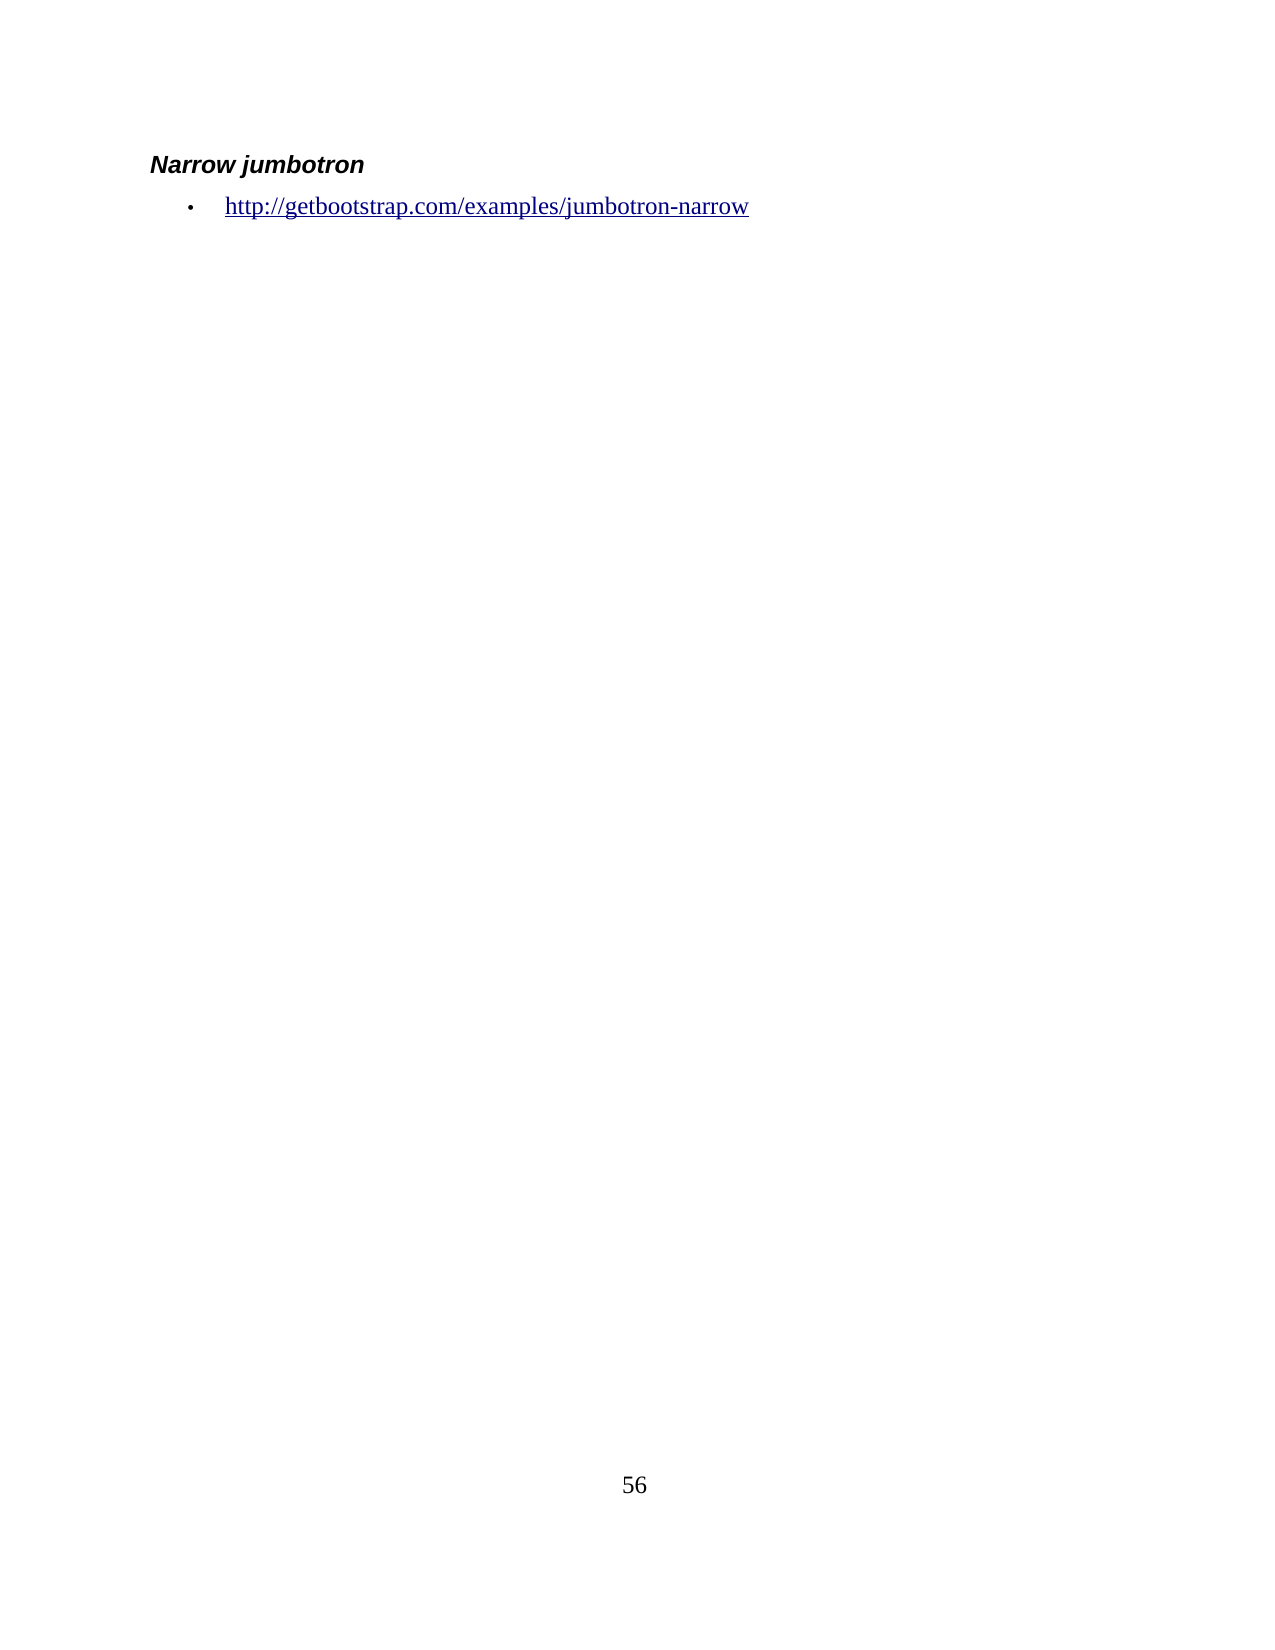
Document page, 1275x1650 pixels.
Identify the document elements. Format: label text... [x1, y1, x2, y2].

subtitle Narrow jumbotron [150, 150, 1125, 178]
list http://getbootstrap.com/examples/jumbotron-narrow [187, 191, 1125, 220]
